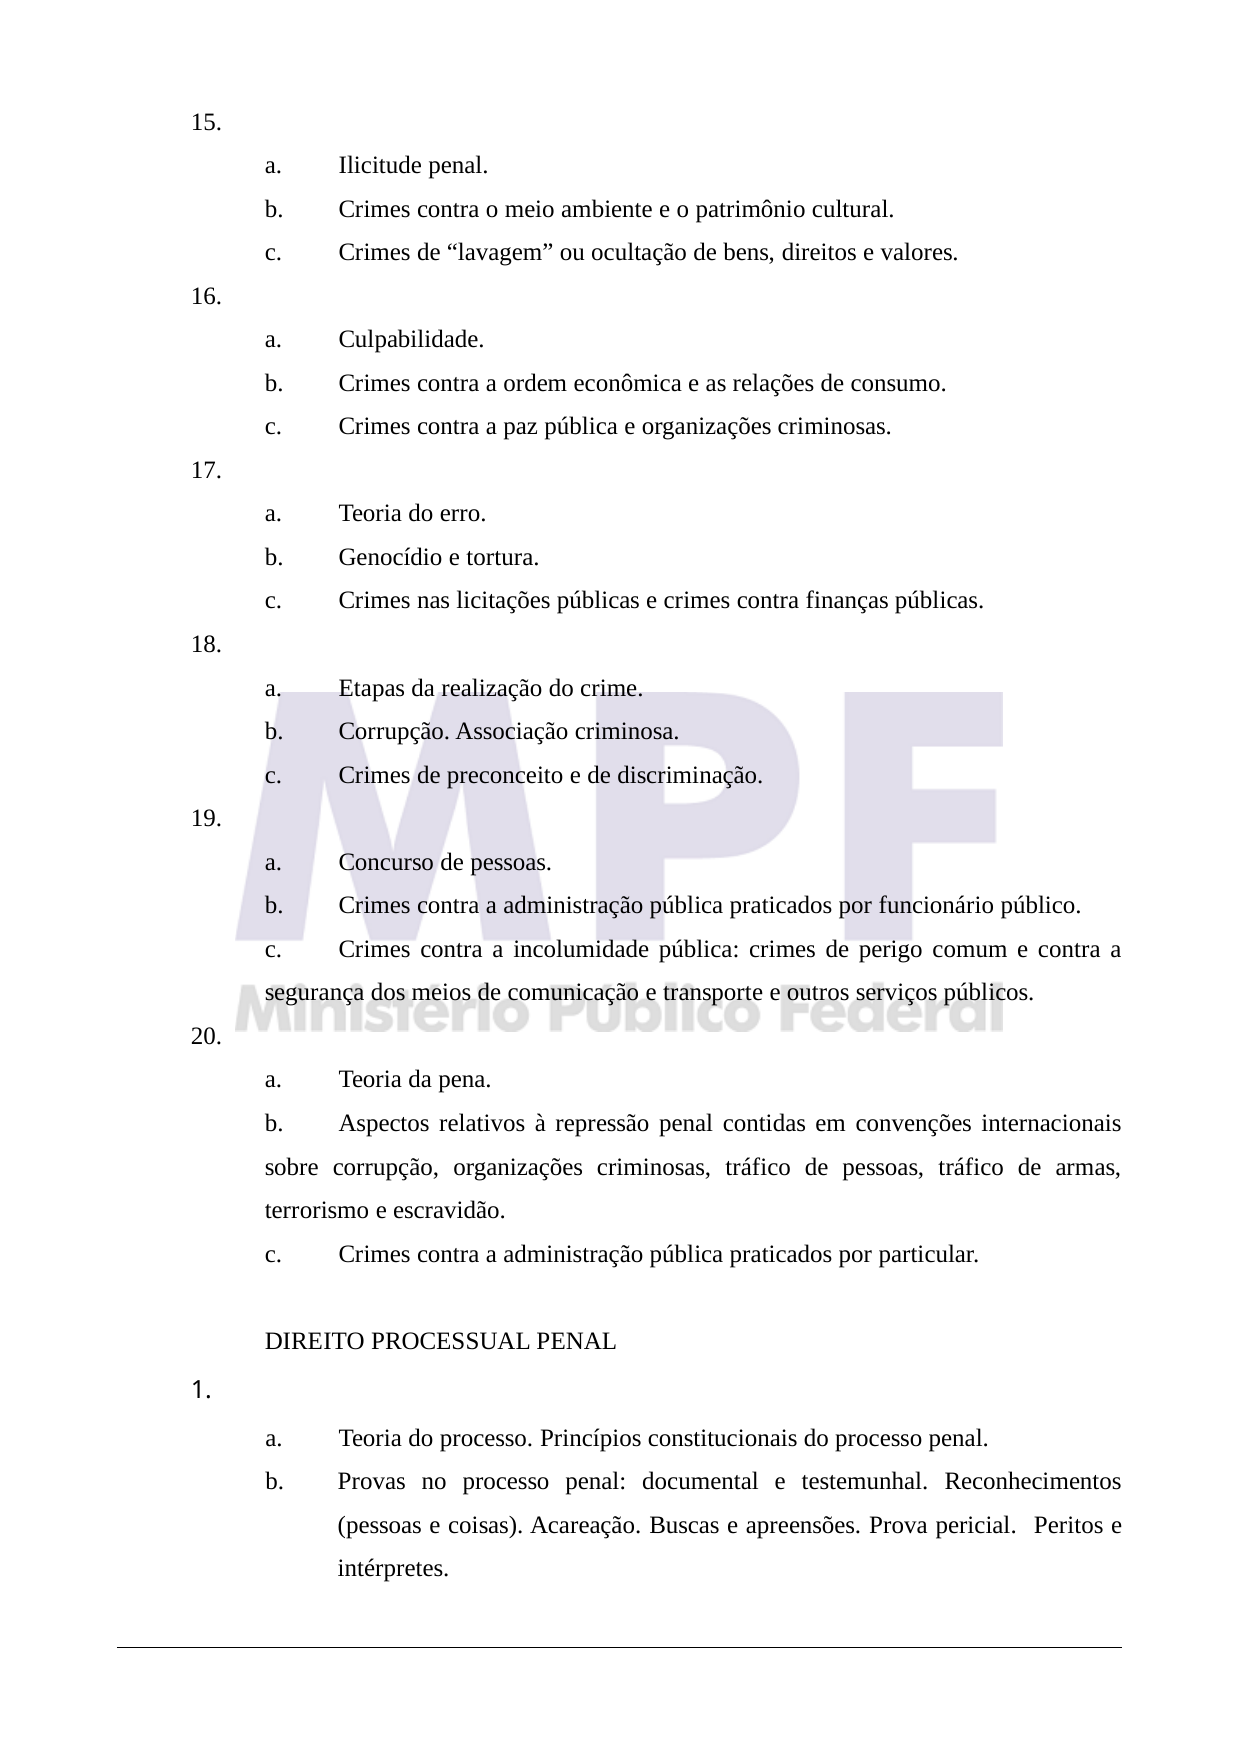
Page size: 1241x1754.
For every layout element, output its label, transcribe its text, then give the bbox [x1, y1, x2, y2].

text 18. [117, 629, 1122, 658]
text DIREITO PROCESSUAL PENAL [117, 1326, 1122, 1354]
text a. Teoria do erro. [264, 498, 1122, 527]
text 1. [117, 1372, 1122, 1406]
list Crimes de “lavagem” ou ocultação de bens, direitos e valores. [264, 237, 1122, 266]
picture [235, 832, 1004, 1021]
text c. Crimes contra a paz pública e organizações criminosas. [264, 411, 1122, 440]
text b. Aspectos relativos à repressão penal contidas em convenções internacionais sobre corrupção, organizações criminosas, tráfico de pessoas, tráfico de armas, terrorismo e escravidão. [264, 1108, 1122, 1224]
text b. Corrupção. Associação criminosa. [264, 716, 1122, 745]
text a. Culpabilidade. [264, 324, 1122, 353]
text 15. [117, 106, 1122, 135]
list Crimes contra a administração pública praticados por particular. [264, 1238, 1122, 1267]
text b. Crimes contra a administração pública praticados por funcionário público. [264, 890, 1122, 919]
text b. Provas no processo penal: documental e testemunhal. Reconhecimentos (pessoas e coisas). Acareação. Buscas e apreensões. Prova pericial. Peritos e intérpretes. [265, 1466, 1122, 1582]
text 16. [117, 281, 1122, 309]
text a. Teoria do processo. Princípios constitucionais do processo penal. [265, 1422, 1122, 1452]
text 17. [117, 455, 1122, 484]
text c. Crimes contra a incolumidade pública: crimes de perigo comum e contra a segurança dos meios de comunicação e transporte e outros serviços públicos. [264, 934, 1122, 1006]
text b. Crimes contra o meio ambiente e o patrimônio cultural. [264, 193, 1122, 222]
text c. Crimes de preconceito e de discriminação. [264, 759, 1122, 788]
picture [235, 692, 1004, 803]
text b. Genocídio e tortura. [264, 542, 1122, 571]
text 19. [117, 803, 1122, 832]
text c. Crimes nas licitações públicas e crimes contra finanças públicas. [264, 585, 1122, 614]
text a. Concurso de pessoas. [264, 847, 1122, 876]
text 20. [117, 1021, 1122, 1050]
text a. Etapas da realização do crime. [264, 672, 1122, 701]
text a. Teoria da pena. [264, 1064, 1122, 1093]
text a. Ilicitude penal. [264, 150, 1122, 179]
text b. Crimes contra a ordem econômica e as relações de consumo. [264, 368, 1122, 397]
